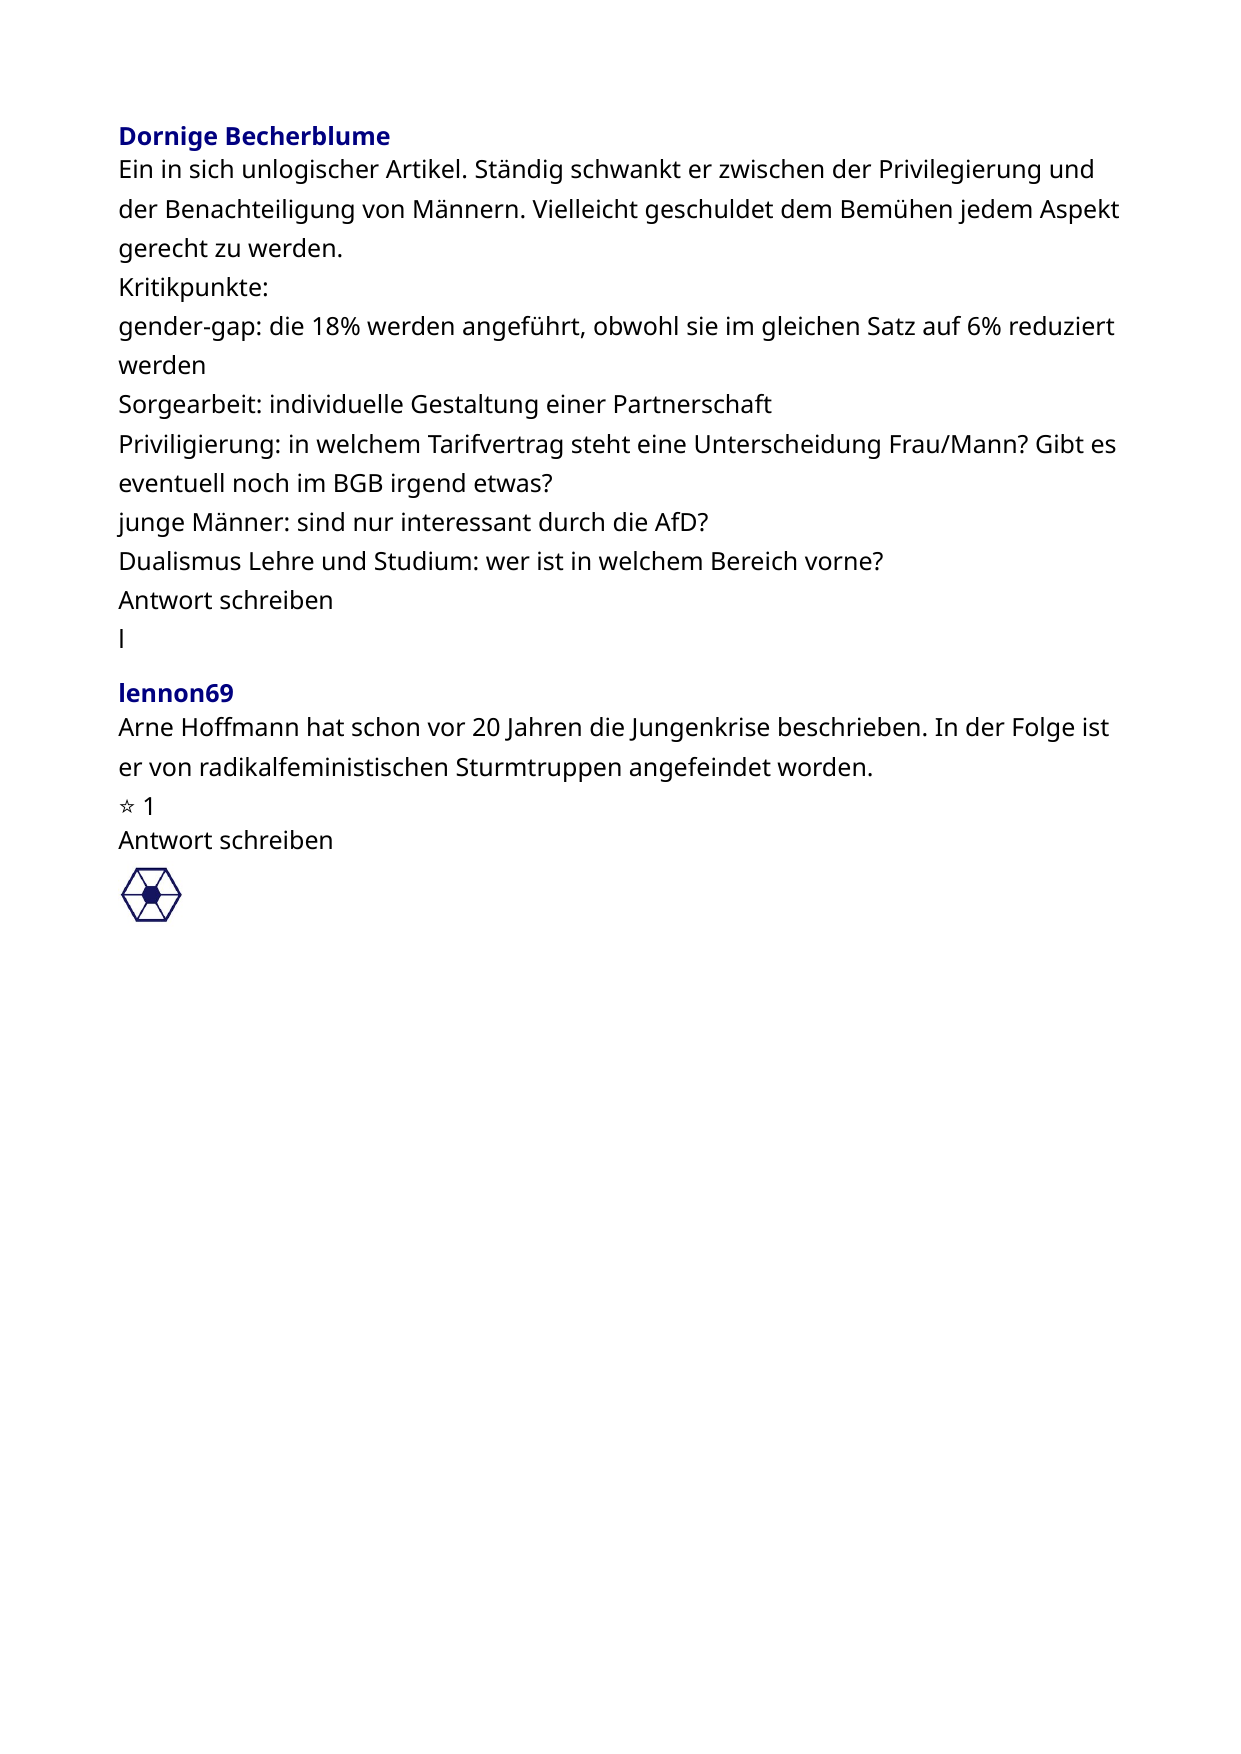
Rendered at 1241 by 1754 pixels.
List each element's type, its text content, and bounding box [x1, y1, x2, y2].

text Antwort schreiben [118, 583, 1122, 617]
picture [118, 861, 184, 928]
text Antwort schreiben [118, 822, 1122, 856]
text Arne Hoffmann hat schon vor 20 Jahren die Jungenkrise beschrieben. In der Folge ist er von radikalfeministischen Sturmtruppen angefeindet worden. [118, 710, 1122, 783]
text Priviligierung: in welchem Tarifvertrag steht eine Unterscheidung Frau/Mann? Gibt es eventuell noch im BGB irgend etwas? [118, 426, 1122, 499]
subtitle lennon69 [118, 676, 1122, 710]
text junge Männer: sind nur interessant durch die AfD? [118, 505, 1122, 539]
text gender-gap: die 18% werden angeführt, obwohl sie im gleichen Satz auf 6% reduziert werden [118, 309, 1122, 382]
text l [118, 622, 1122, 656]
text Kritikpunkte: [118, 270, 1122, 304]
text Ein in sich unlogischer Artikel. Ständig schwankt er zwischen der Privilegierung und der Benachteiligung von Männern. Vielleicht geschuldet dem Bemühen jedem Aspekt gerecht zu werden. [118, 152, 1122, 264]
text Dualismus Lehre und Studium: wer ist in welchem Bereich vorne? [118, 544, 1122, 578]
text Sorgearbeit: individuelle Gestaltung einer Partnerschaft [118, 387, 1122, 421]
text ⭐️ 1 [118, 788, 1122, 822]
subtitle Dornige Becherblume [118, 118, 1122, 152]
